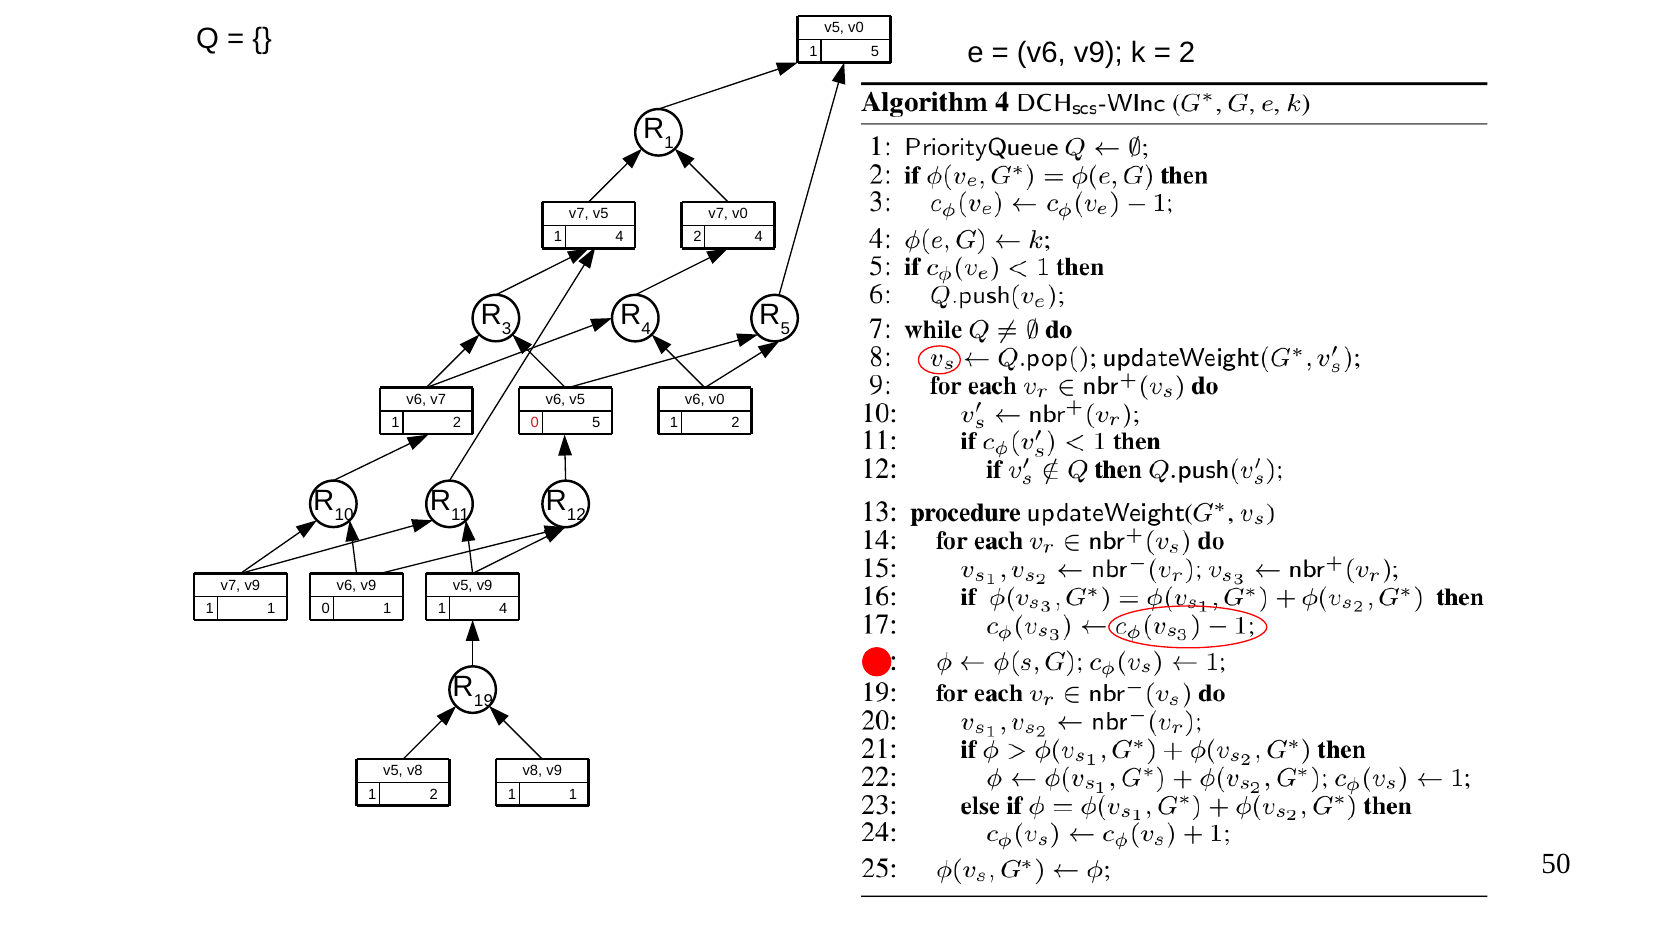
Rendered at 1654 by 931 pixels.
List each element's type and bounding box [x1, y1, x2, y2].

picture [146, 0, 1495, 900]
